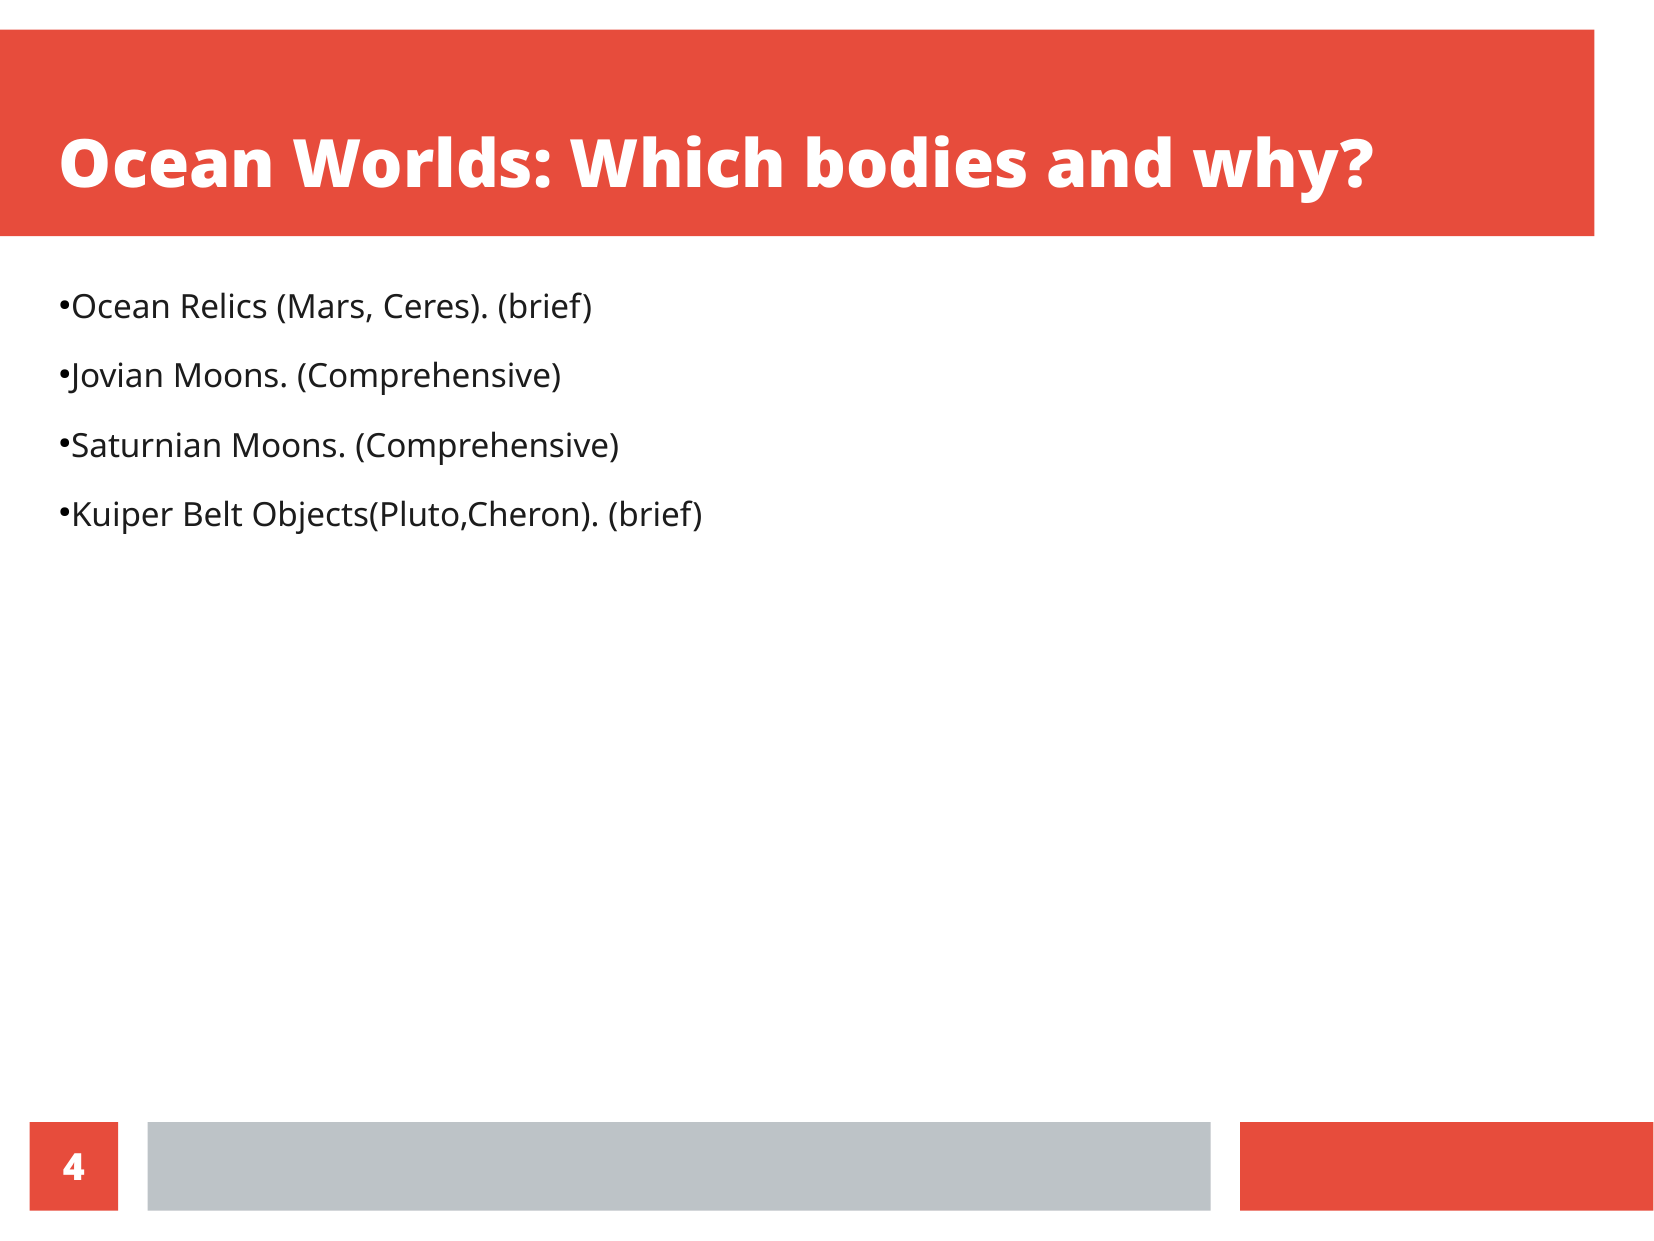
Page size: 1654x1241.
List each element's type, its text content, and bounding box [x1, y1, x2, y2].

list Ocean Relics (Mars, Ceres). (brief) Jovian Moons. (Comprehensive) Saturnian Moons. (Comprehensive) Kuiper Belt Objects(Pluto,Cheron). (brief) [59, 283, 1565, 1087]
title Ocean Worlds: Which bodies and why? [59, 59, 1595, 207]
